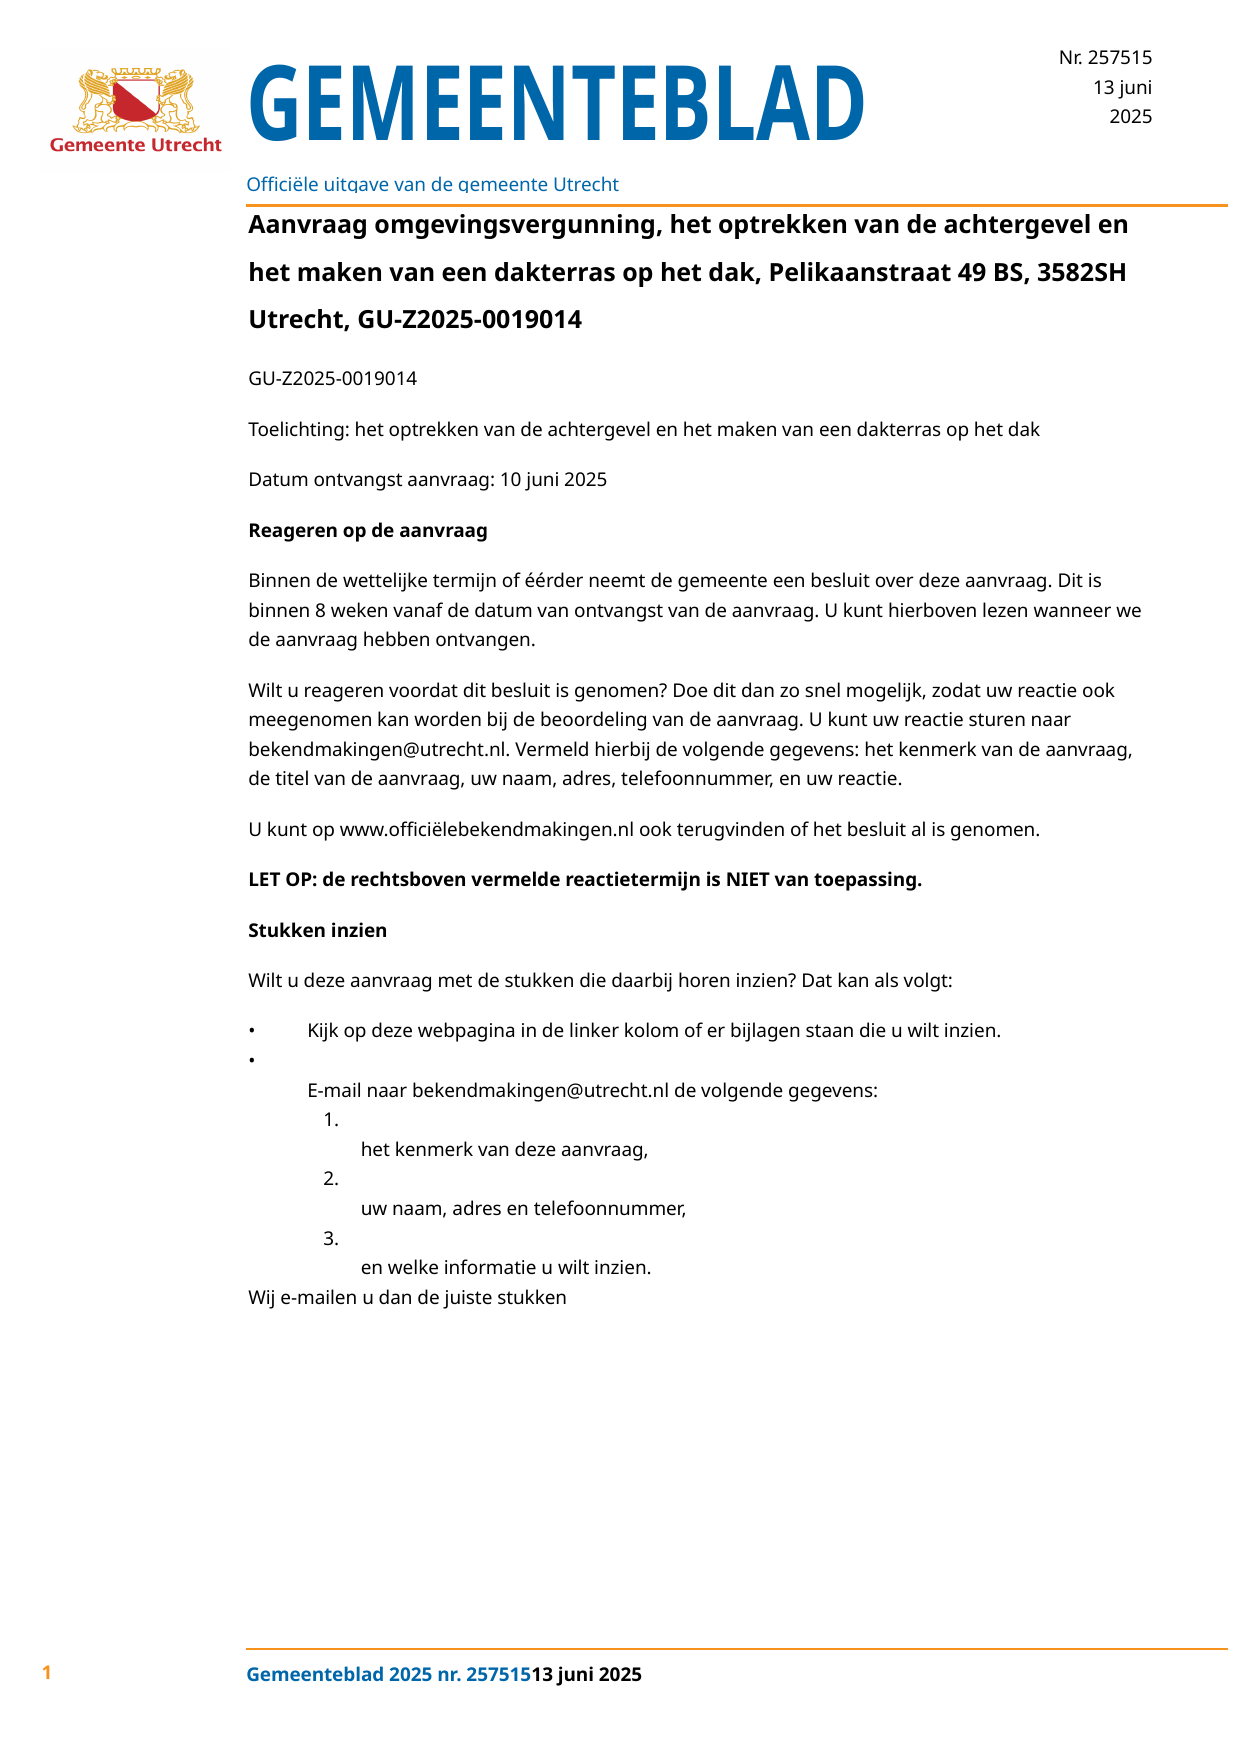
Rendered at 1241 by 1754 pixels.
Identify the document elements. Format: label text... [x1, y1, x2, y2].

text Toelichting: het optrekken van de achtergevel en het maken van een dakterras op het dak [248, 416, 1152, 442]
text Datum ontvangst aanvraag: 10 juni 2025 [248, 466, 1152, 492]
text Wilt u reageren voordat dit besluit is genomen? Doe dit dan zo snel mogelijk, zodat uw reactie ook meegenomen kan worden bij de beoordeling van de aanvraag. U kunt uw reactie sturen naar bekendmakingen@utrecht.nl. Vermeld hierbij de volgende gegevens: het kenmerk van de aanvraag, de titel van de aanvraag, uw naam, adres, telefoonnummer, en uw reactie. [248, 677, 1152, 791]
list Kijk op deze webpagina in de linker kolom of er bijlagen staan die u wilt inzien. [248, 1018, 1152, 1043]
text Binnen de wettelijke termijn of éérder neemt de gemeente een besluit over deze aanvraag. Dit is binnen 8 weken vanaf de datum van ontvangst van de aanvraag. U kunt hierboven lezen wanneer we de aanvraag hebben ontvangen. [248, 567, 1152, 652]
picture [41, 47, 231, 172]
text Aanvraag omgevingsvergunning, het optrekken van de achtergevel en het maken van een dakterras op het dak, Pelikaanstraat 49 BS, 3582SH Utrecht, GU-Z2025-0019014 [248, 207, 1152, 336]
list uw naam, adres en telefoonnummer, [323, 1195, 1152, 1221]
text GU-Z2025-0019014 [248, 366, 1152, 391]
text Reageren op de aanvraag [248, 517, 1152, 542]
list het kenmerk van deze aanvraag, [323, 1136, 1152, 1162]
text Stukken inzien [248, 917, 1152, 942]
text LET OP: de rechtsboven vermelde reactietermijn is NIET van toepassing. [248, 866, 1152, 892]
list en welke informatie u wilt inzien. [323, 1254, 1152, 1280]
text Wij e-mailen u dan de juiste stukken [248, 1284, 1152, 1309]
text Wilt u deze aanvraag met de stukken die daarbij horen inzien? Dat kan als volgt: [248, 967, 1152, 993]
list E-mail naar bekendmakingen@utrecht.nl de volgende gegevens: [248, 1077, 1152, 1102]
text U kunt op www.officiëlebekendmakingen.nl ook terugvinden of het besluit al is genomen. [248, 816, 1152, 842]
